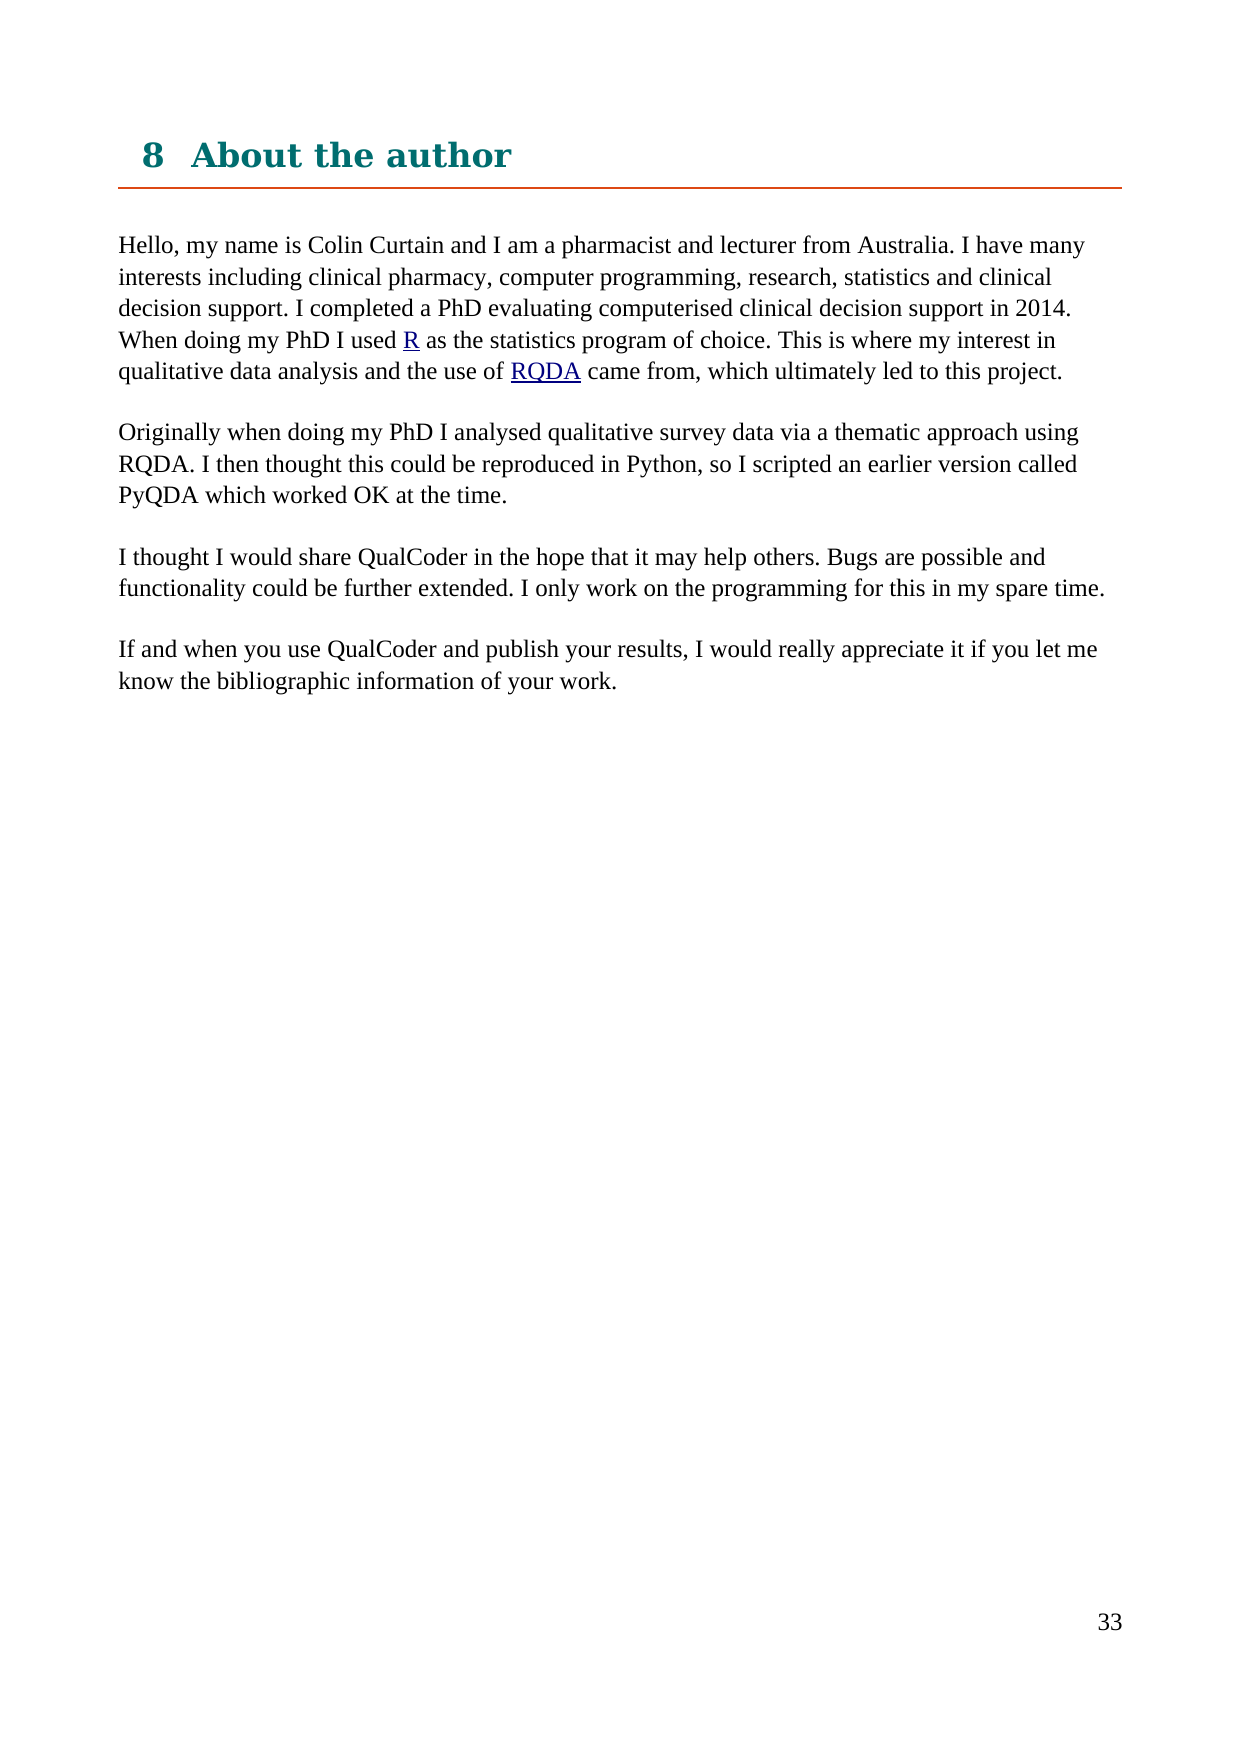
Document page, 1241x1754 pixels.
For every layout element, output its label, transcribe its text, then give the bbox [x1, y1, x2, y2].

text If and when you use QualCoder and publish your results, I would really appreciate it if you let me know the bibliographic information of your work. [118, 634, 1122, 694]
text I thought I would share QualCoder in the hope that it may help others. Bugs are possible and functionality could be further extended. I only work on the programming for this in my spare time. [118, 542, 1122, 602]
subtitle About the author [118, 124, 1122, 187]
text Hello, my name is Colin Curtain and I am a pharmacist and lecturer from Australia. I have many interests including clinical pharmacy, computer programming, research, statistics and clinical decision support. I completed a PhD evaluating computerised clinical decision support in 2014. When doing my PhD I used R as the statistics program of choice. This is where my interest in qualitative data analysis and the use of RQDA came from, which ultimately led to this project. [118, 230, 1122, 385]
text Originally when doing my PhD I analysed qualitative survey data via a thematic approach using RQDA. I then thought this could be reproduced in Python, so I scripted an earlier version called PyQDA which worked OK at the time. [118, 417, 1122, 509]
